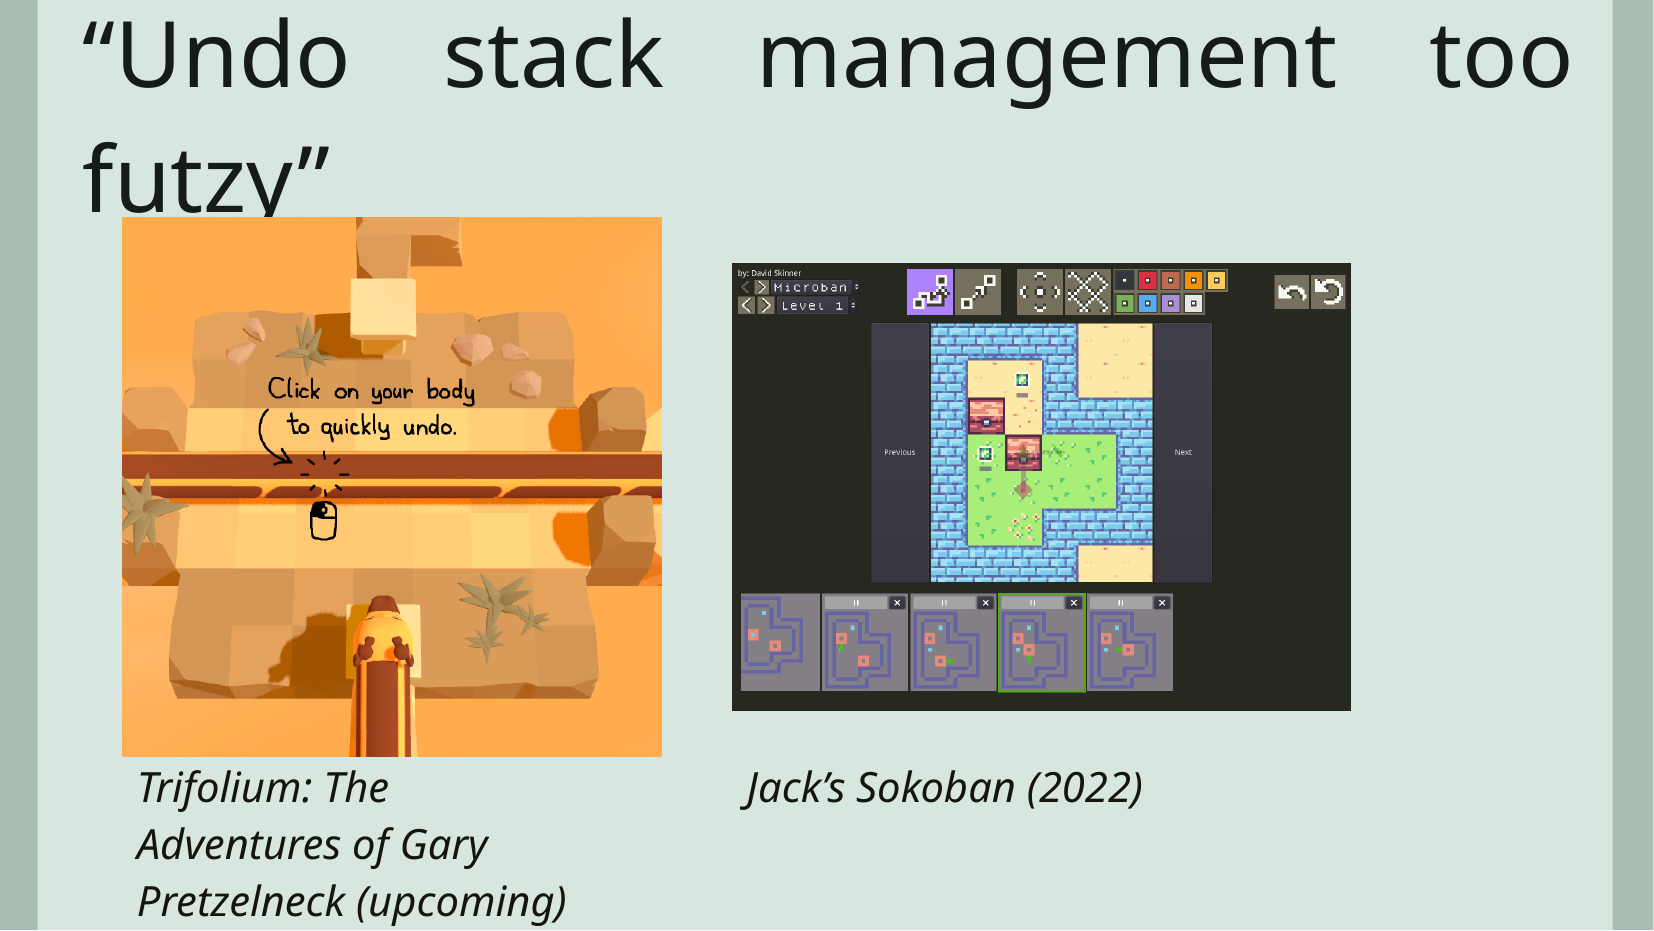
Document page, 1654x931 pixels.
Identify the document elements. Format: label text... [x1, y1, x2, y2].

text_box Trifolium: The Adventures of Gary Pretzelneck (upcoming) [122, 758, 610, 918]
picture [732, 217, 1351, 757]
picture [122, 217, 662, 758]
title “Undo stack management too futzy” [82, 37, 1576, 193]
text_box Jack’s Sokoban (2022) [731, 750, 1276, 867]
